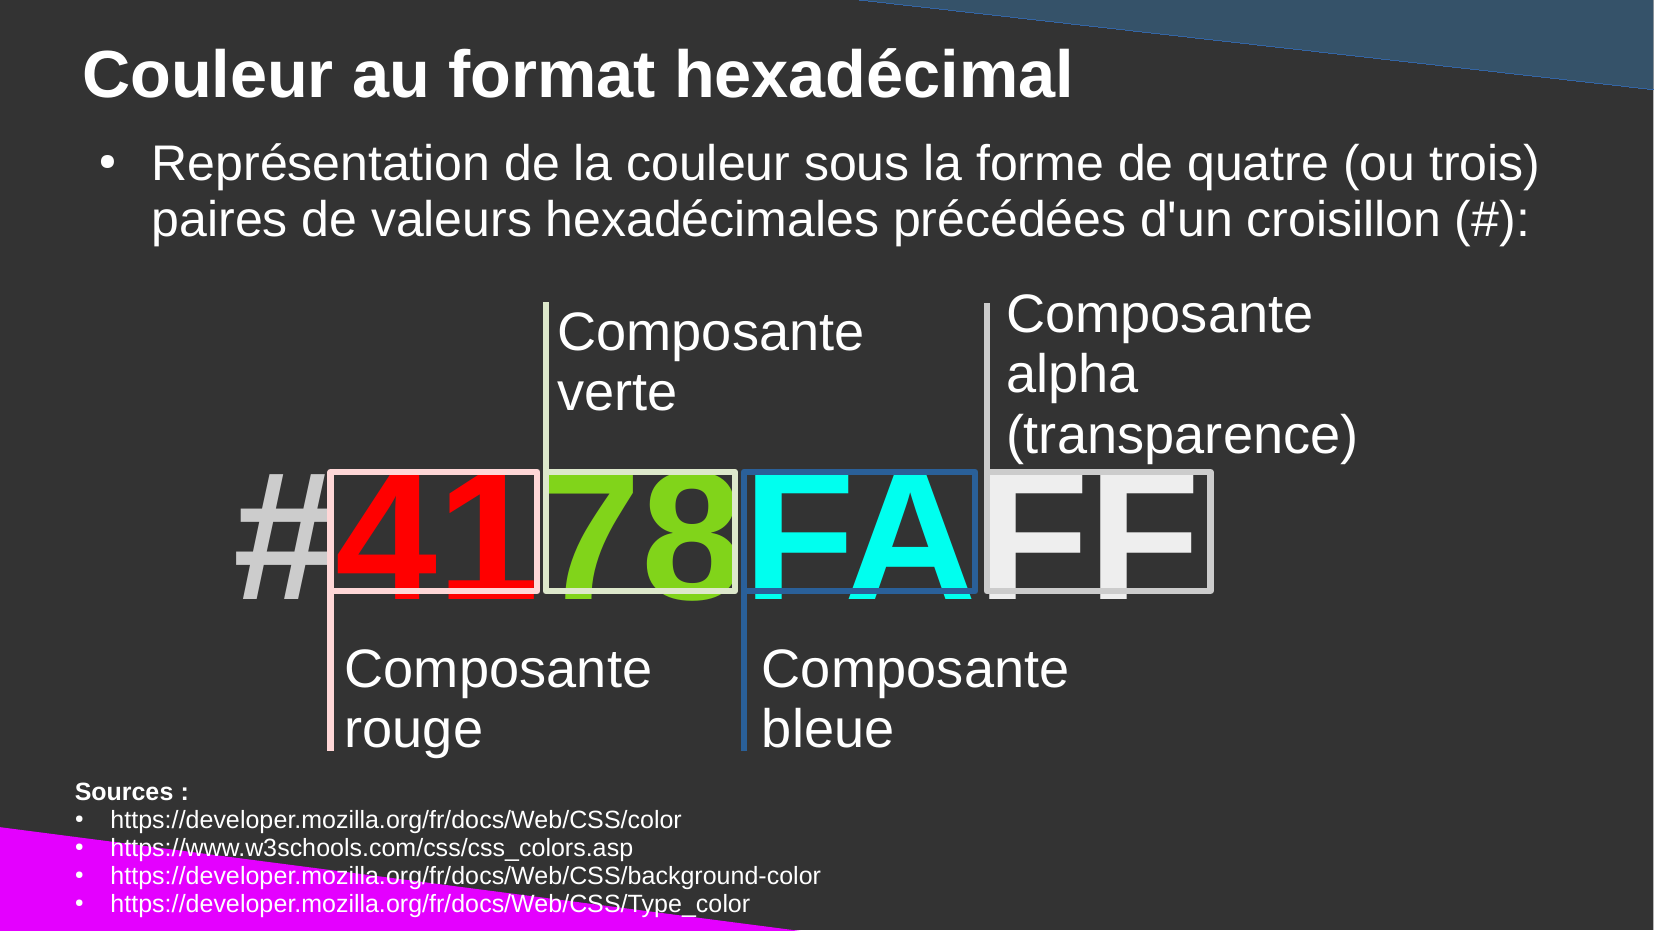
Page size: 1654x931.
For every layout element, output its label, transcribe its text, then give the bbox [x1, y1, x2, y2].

text_box #4178FAFF [334, 475, 534, 588]
text_box #4178FAFF [218, 426, 1235, 647]
title Couleur au format hexadécimal [82, 37, 1571, 122]
title Composante bleue [761, 638, 1073, 760]
text_box Sources : https://developer.mozilla.org/fr/docs/Web/CSS/color https://www.w3schools.com/css/css_colors.asp https://developer.mozilla.org/fr/docs/Web/CSS/background-color https://developer.mozilla.org/fr/docs/Web/CSS/Type_color [60, 770, 863, 926]
text_box [859, 0, 1654, 90]
title Composante rouge [344, 638, 656, 760]
list Représentation de la couleur sous la forme de quatre (ou trois) paires de valeurs hexadécimales précédées d'un croisillon (#): [80, 135, 1605, 260]
text_box [0, 827, 801, 931]
title Composante alpha (transparence) [1006, 283, 1412, 466]
text_box #4178FAFF [747, 475, 972, 588]
text_box #4178FAFF [549, 475, 732, 588]
title Composante verte [557, 301, 869, 423]
text_box #4178FAFF [990, 475, 1207, 588]
